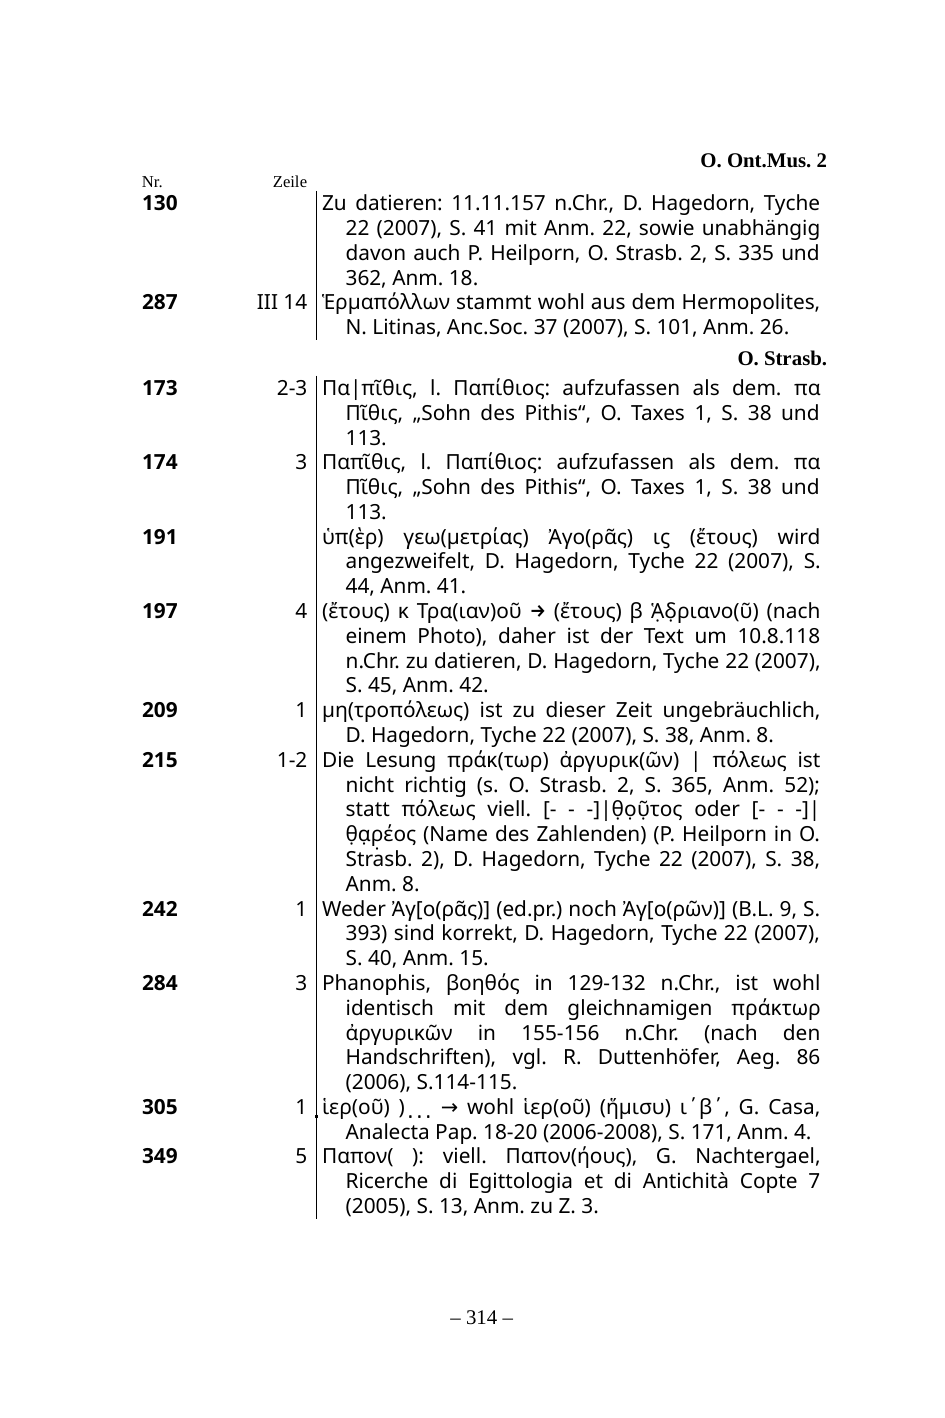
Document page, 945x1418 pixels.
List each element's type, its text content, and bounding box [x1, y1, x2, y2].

table_cell Ἑρμαπόλλων stammt wohl aus dem Hermopolites, N. Litinas, Anc.Soc. 37 (2007), S. 101, Anm. 26. [317, 290, 827, 339]
table_header 2-3 [224, 376, 316, 450]
table_cell 3 [224, 971, 316, 1094]
table_cell 191 [136, 524, 224, 599]
table_cell Weder Ἀγ[ο(ρᾶς)] (ed.pr.) noch Ἀγ[ο(ρῶν)] (B.L. 9, S. 393) sind korrekt, D. Hagedorn, Tyche 22 (2007), S. 40, Anm. 15. [317, 896, 827, 971]
table_cell 4 [224, 599, 316, 698]
table_cell 130 [136, 191, 316, 290]
table_cell Παπῖθις, l. Παπίθιος: aufzufassen als dem. πα Πῖθις, „Sohn des Pithis“, O. Taxes 1, S. 38 und 113. [317, 450, 827, 524]
table_cell Die Lesung πράκ(τωρ) ἀργυρικ(ῶν) | πόλεως ist nicht richtig (s. O. Strasb. 2, S. 365, Anm. 52); statt πόλεως viell. [- - -]|θ̣ο̣ῦ̣τος oder [- - -]|θ̣α̣ρ̣έος (Name des Zahlenden) (P. Heilporn in O. Strasb. 2), D. Hagedorn, Tyche 22 (2007), S. 38, Anm. 8. [317, 748, 827, 896]
table_cell μη(τροπόλεως) ist zu dieser Zeit ungebräuchlich, D. Hagedorn, Tyche 22 (2007), S. 38, Anm. 8. [317, 698, 827, 747]
table_cell 209 [136, 698, 224, 747]
table_cell 174 [136, 450, 224, 524]
table_cell (ἔτους) κ Τρα(ιαν)οῦ → (ἔτους) β Ἁ̣δ̣ριανο(ῦ) (nach einem Photo), daher ist der Text um 10.8.118 n.Chr. zu datieren, D. Hagedorn, Tyche 22 (2007), S. 45, Anm. 42. [317, 599, 827, 698]
subtitle O. Strasb. [136, 346, 827, 369]
table_header 173 [136, 376, 224, 450]
table_cell 1-2 [224, 748, 316, 896]
table_cell ὑπ(ὲρ) γεω(μετρίας) Ἀγο(ρᾶς) ιϛ (ἔτους) wird angezweifelt, D. Hagedorn, Tyche 22 (2007), S. 44, Anm. 41. [317, 524, 827, 599]
table_header Πα|πῖθις, l. Παπίθιος: aufzufassen als dem. πα Πῖθις, „Sohn des Pithis“, O. Taxes 1, S. 38 und 113. [317, 376, 827, 450]
table_cell 5 [224, 1144, 316, 1218]
table_cell 215 [136, 748, 224, 896]
table_cell 1 [224, 1095, 316, 1144]
table_cell 305 [136, 1095, 224, 1144]
table_cell 284 [136, 971, 224, 1094]
table_cell 242 [136, 896, 224, 971]
table_cell 3 [224, 450, 316, 524]
table_cell 349 [136, 1144, 224, 1218]
table_cell 197 [136, 599, 224, 698]
table_cell 287 [136, 290, 224, 339]
table_cell Παπον( ): viell. Παπον(ήους), G. Nachtergael, Ricerche di Egittologia et di Antichità Copte 7 (2005), S. 13, Anm. zu Z. 3. [317, 1144, 827, 1218]
table_cell 1 [224, 896, 316, 971]
table_cell 1 [224, 698, 316, 747]
table_cell Zu datieren: 11.11.157 n.Chr., D. Hagedorn, Tyche 22 (2007), S. 41 mit Anm. 22, sowie unabhängig davon auch P. Heilporn, O. Strasb. 2, S. 335 und 362, Anm. 18. [317, 191, 827, 290]
table_cell ἱερ(οῦ) ) ̣ ̣ ̣ → wohl ἱερ(οῦ) (ἥμισυ) ι´β´, G. Casa, Analecta Pap. 18-20 (2006-2008), S. 171, Αnm. 4. [317, 1095, 827, 1144]
table_cell III 14 [224, 290, 316, 339]
table_cell [224, 524, 316, 599]
table_cell Phanophis, βοηθός in 129-132 n.Chr., ist wohl identisch mit dem gleichnamigen πράκτωρ ἀργυρικῶν in 155-156 n.Chr. (nach den Handschriften), vgl. R. Duttenhöfer, Aeg. 86 (2006), S.114-115. [317, 971, 827, 1094]
